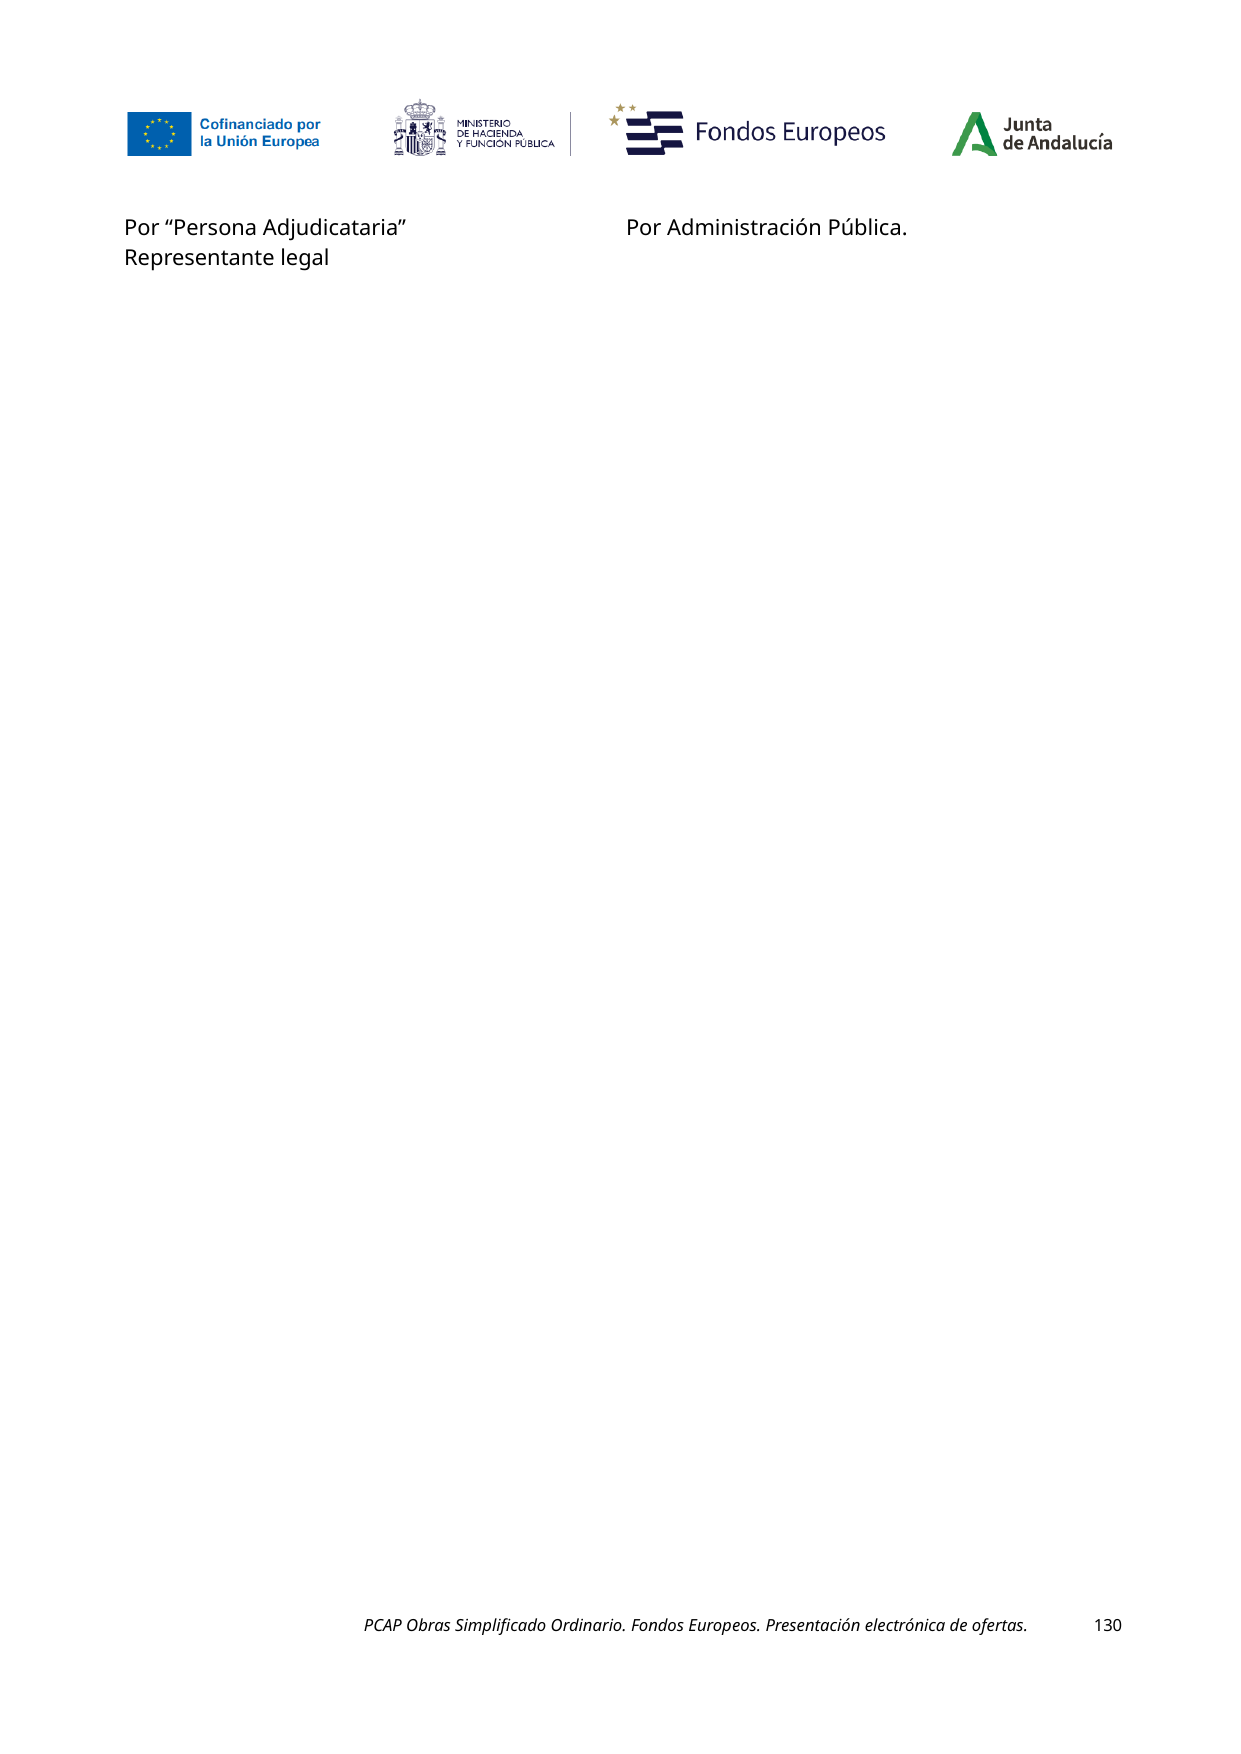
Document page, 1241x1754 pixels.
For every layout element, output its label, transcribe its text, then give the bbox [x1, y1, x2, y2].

table_header Por “Persona Adjudicataria” Representante legal [118, 206, 620, 277]
table_header Por Administración Pública. [620, 206, 1122, 277]
picture [118, 88, 1123, 163]
